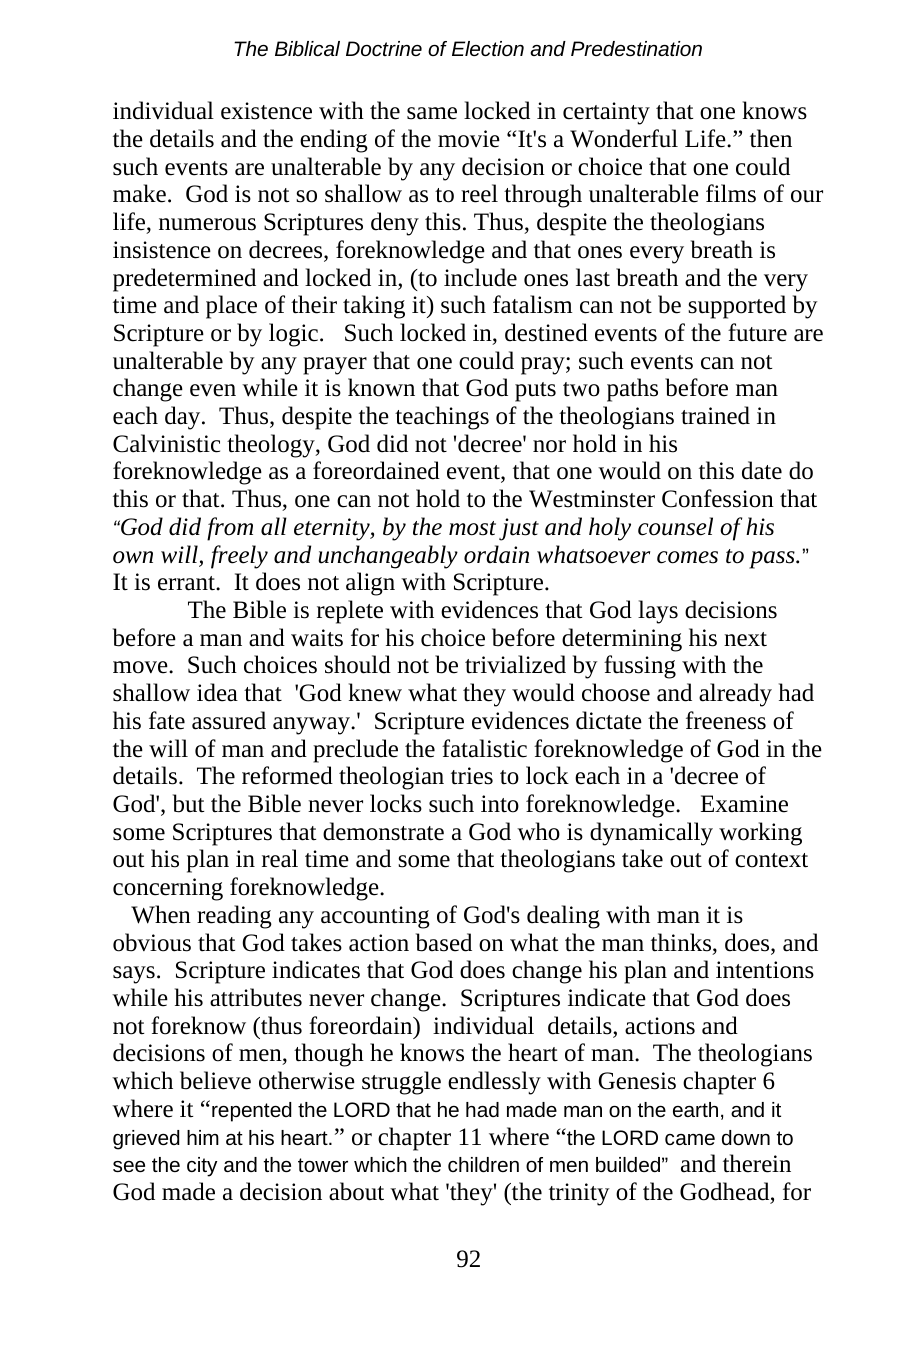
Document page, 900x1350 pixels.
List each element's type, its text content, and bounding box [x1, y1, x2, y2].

text individual existence with the same locked in certainty that one knows the details and the ending of the movie “It's a Wonderful Life.” then such events are unalterable by any decision or choice that one could make. God is not so shallow as to reel through unalterable films of our life, numerous Scriptures deny this. Thus, despite the theologians insistence on decrees, foreknowledge and that ones every breath is predetermined and locked in, (to include ones last breath and the very time and place of their taking it) such fatalism can not be supported by Scripture or by logic. Such locked in, destined events of the future are unalterable by any prayer that one could pray; such events can not change even while it is known that God puts two paths before man each day. Thus, despite the teachings of the theologians trained in Calvinistic theology, God did not 'decree' nor hold in his foreknowledge as a foreordained event, that one would on this date do this or that. Thus, one can not hold to the Westminster Confession that “God did from all eternity, by the most just and holy counsel of his own will, freely and unchangeably ordain whatsoever comes to pass.” It is errant. It does not align with Scripture. [112, 97, 825, 596]
text When reading any accounting of God's dealing with man it is obvious that God takes action based on what the man thinks, does, and says. Scripture indicates that God does change his plan and intentions while his attributes never change. Scriptures indicate that God does not foreknow (thus foreordain) individual details, actions and decisions of men, though he knows the heart of man. The theologians which believe otherwise struggle endlessly with Genesis chapter 6 where it “repented the LORD that he had made man on the earth, and it grieved him at his heart.” or chapter 11 where “the LORD came down to see the city and the tower which the children of men builded” and therein God made a decision about what 'they' (the trinity of the Godhead, for [112, 901, 825, 1206]
text The Bible is replete with evidences that God lays decisions before a man and waits for his choice before determining his next move. Such choices should not be trivialized by fussing with the shallow idea that 'God knew what they would choose and already had his fate assured anyway.' Scripture evidences dictate the freeness of the will of man and preclude the fatalistic foreknowledge of God in the details. The reformed theologian tries to lock each in a 'decree of God', but the Bible never locks such into foreknowledge. Examine some Scriptures that demonstrate a God who is dynamically working out his plan in real time and some that theologians take out of context concerning foreknowledge. [112, 596, 825, 901]
